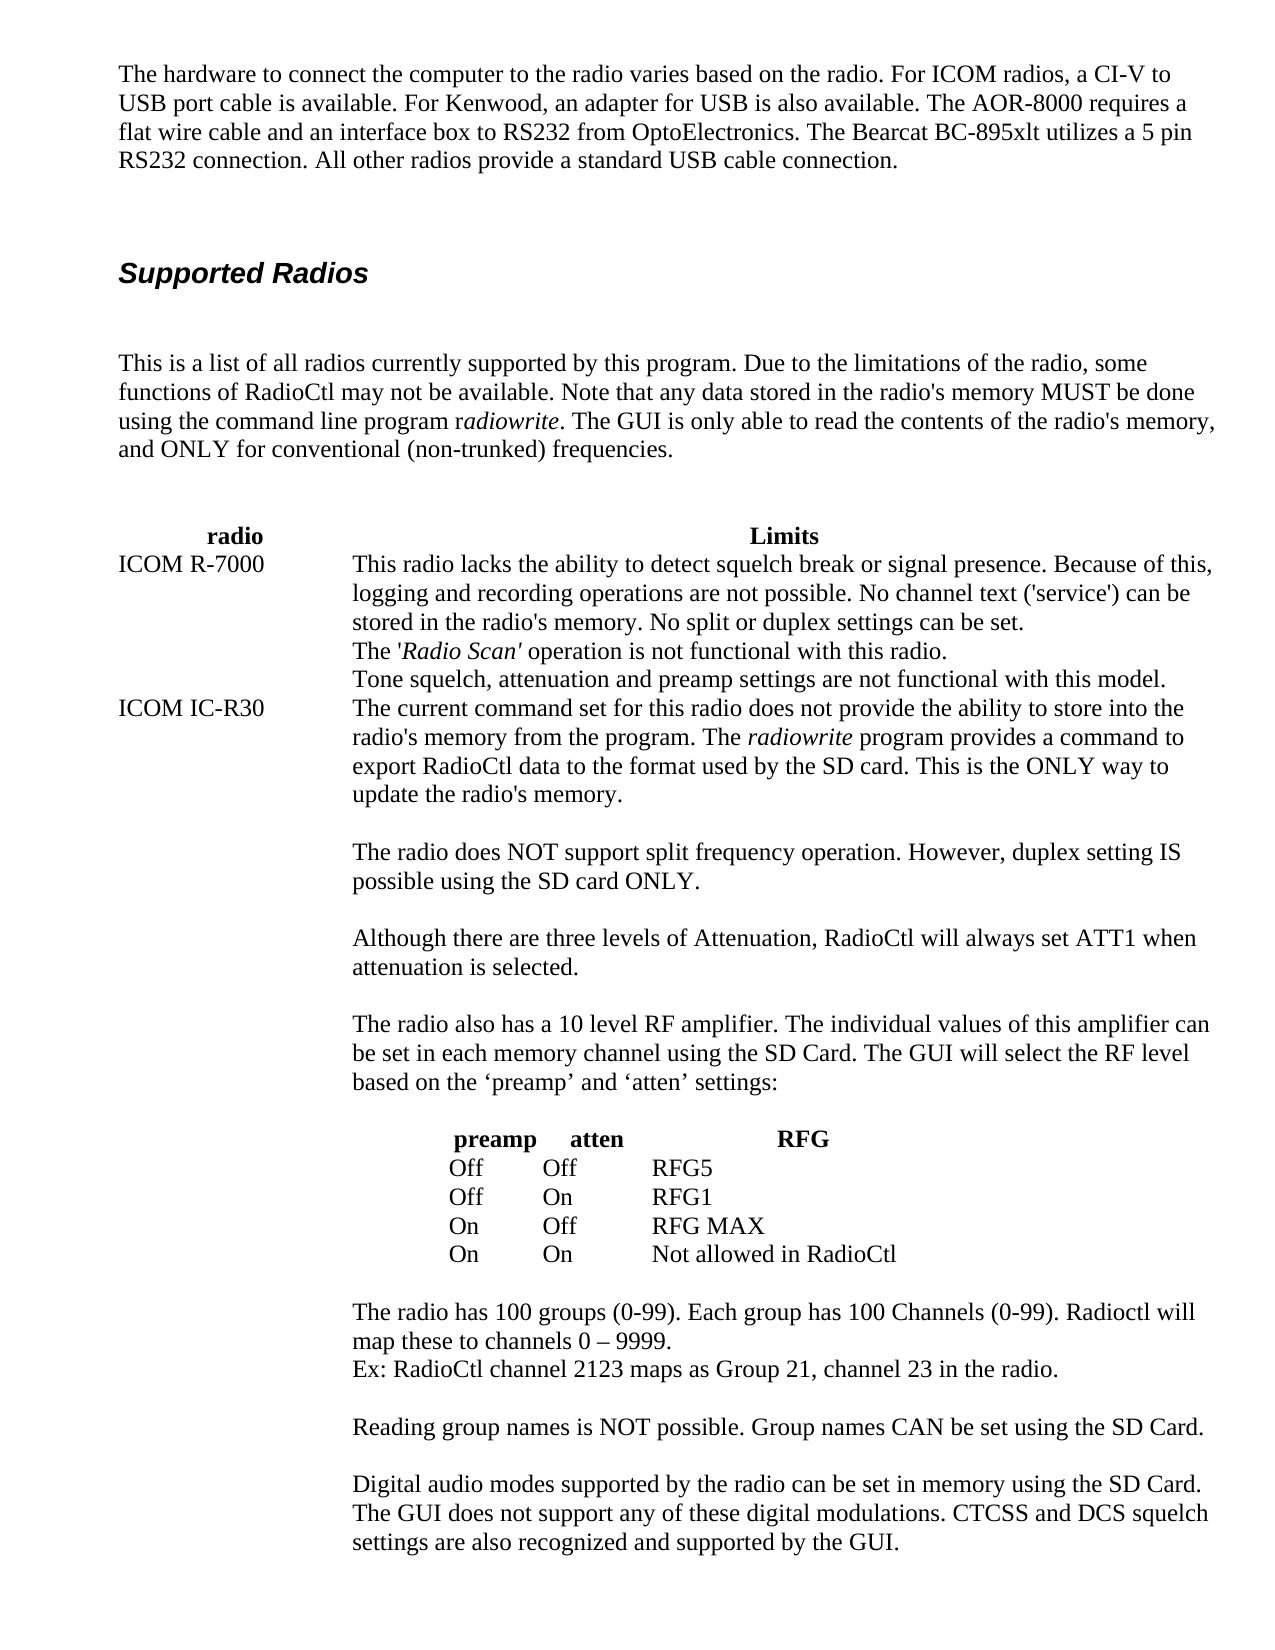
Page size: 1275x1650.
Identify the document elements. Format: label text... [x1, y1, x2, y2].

table_header atten [542, 1125, 652, 1153]
text The hardware to connect the computer to the radio varies based on the radio. For ICOM radios, a CI-V to USB port cable is available. For Kenwood, an adapter for USB is also available. The AOR-8000 requires a flat wire cable and an interface box to RS232 from OptoElectronics. The Bearcat BC-895xlt utilizes a 5 pin RS232 connection. All other radios provide a standard USB cable connection. [118, 59, 1216, 174]
table_cell RFG MAX [652, 1211, 955, 1239]
table_cell The current command set for this radio does not provide the ability to store into the radio's memory from the program. The radiowrite program provides a command to export RadioCtl data to the format used by the SD card. This is the ONLY way to update the radio's memory. The radio does NOT support split frequency operation. However, duplex setting IS possible using the SD card ONLY. Although there are three levels of Attenuation, RadioCtl will always set ATT1 when attenuation is selected. The radio also has a 10 level RF amplifier. The individual values of this amplifier can be set in each memory channel using the SD Card. The GUI will select the RF level based on the ‘preamp’ and ‘atten’ settings: The radio has 100 groups (0-99). Each group has 100 Channels (0-99). Radioctl will map these to channels 0 – 9999. Ex: RadioCtl channel 2123 maps as Group 21, channel 23 in the radio. Reading group names is NOT possible. Group names CAN be set using the SD Card. Digital audio modes supported by the radio can be set in memory using the SD Card. The GUI does not support any of these digital modulations. CTCSS and DCS squelch settings are also recognized and supported by the GUI. [352, 693, 1217, 1591]
table_cell Not allowed in RadioCtl [652, 1240, 955, 1268]
table_cell On [449, 1240, 542, 1268]
text This is a list of all radios currently supported by this program. Due to the limitations of the radio, some functions of RadioCtl may not be available. Note that any data stored in the radio's memory MUST be done using the command line program radiowrite. The GUI is only able to read the contents of the radio's memory, and ONLY for conventional (non-trunked) frequencies. [118, 348, 1216, 463]
table_cell On [449, 1211, 542, 1239]
table_cell On [542, 1240, 652, 1268]
table_header RFG [652, 1125, 955, 1153]
table_cell Off [542, 1211, 652, 1239]
table_cell Off [449, 1182, 542, 1211]
table_cell Off [542, 1153, 652, 1182]
table_header radio [118, 521, 352, 549]
table_cell ICOM IC-R30 [118, 693, 352, 1591]
table_cell Off [449, 1153, 542, 1182]
table_header Limits [352, 521, 1217, 549]
subtitle Supported Radios [118, 257, 1216, 290]
table_cell ICOM R-7000 [118, 550, 352, 693]
table_cell This radio lacks the ability to detect squelch break or signal presence. Because of this, logging and recording operations are not possible. No channel text ('service') can be stored in the radio's memory. No split or duplex settings can be set. The 'Radio Scan' operation is not functional with this radio. Tone squelch, attenuation and preamp settings are not functional with this model. [352, 550, 1217, 693]
table_cell RFG5 [652, 1153, 955, 1182]
table_cell RFG1 [652, 1182, 955, 1211]
table_header preamp [449, 1125, 542, 1153]
table_cell On [542, 1182, 652, 1211]
